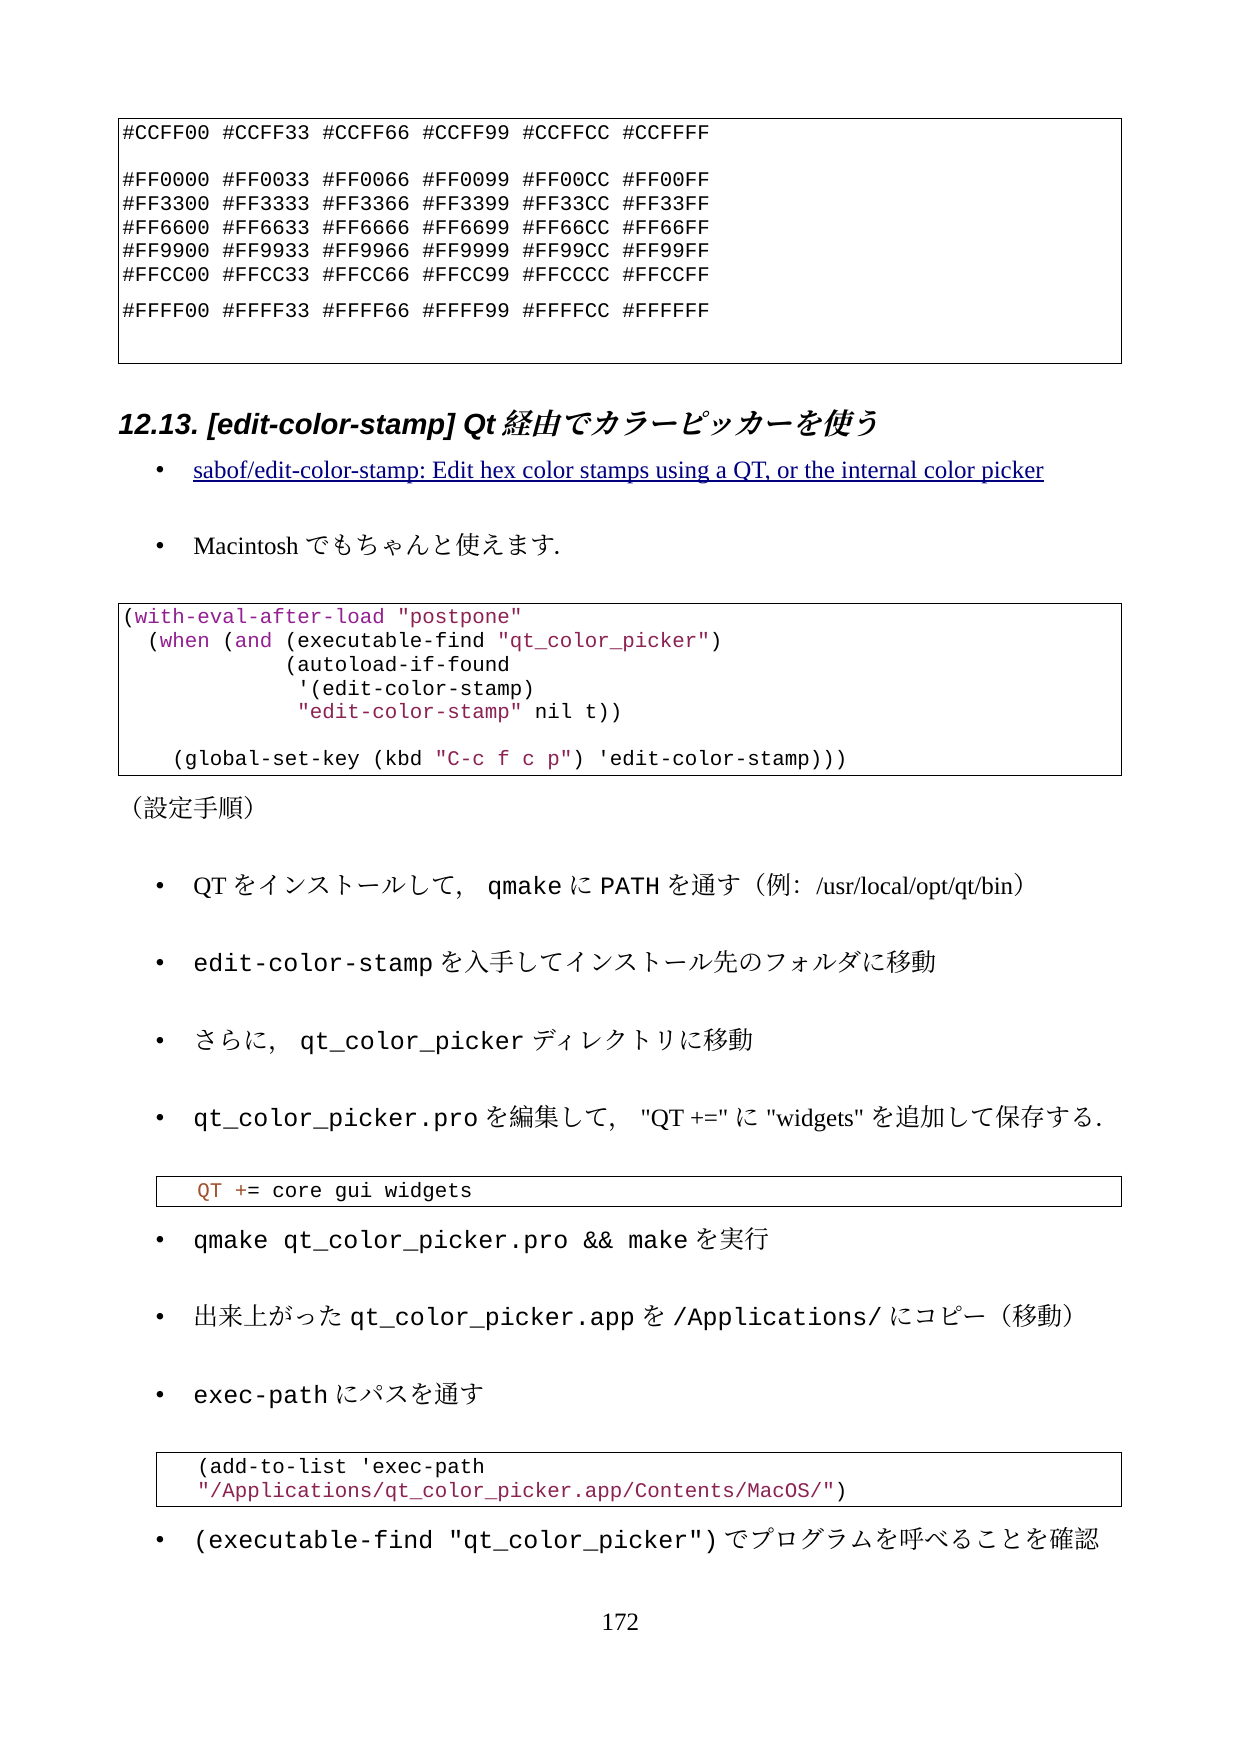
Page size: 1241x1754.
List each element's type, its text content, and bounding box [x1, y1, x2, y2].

text #FF9900 #FF9933 #FF9966 #FF9999 #FF99CC #FF99FF [119, 236, 1121, 260]
text #FF3300 #FF3333 #FF3366 #FF3399 #FF33CC #FF33FF [119, 189, 1121, 213]
text "edit-color-stamp" nil t)) [119, 697, 1121, 721]
text #FF0000 #FF0033 #FF0066 #FF0099 #FF00CC #FF00FF [119, 165, 1121, 189]
list qmake qt_color_picker.pro && make を実行 [156, 1219, 1122, 1284]
text (with-eval-after-load "postpone" [119, 604, 1121, 626]
subtitle [edit-color-stamp] Qt経由でカラーピッカーを使う [118, 401, 1122, 443]
text #FFFF00 #FFFF33 #FFFF66 #FFFF99 #FFFFCC #FFFFFF [119, 296, 1121, 324]
text (when (and (executable-find "qt_color_picker") [119, 626, 1121, 650]
list (executable-find "qt_color_picker") でプログラムを呼べることを確認 [156, 1520, 1122, 1556]
text #FFCC00 #FFCC33 #FFCC66 #FFCC99 #FFCCCC #FFCCFF [119, 260, 1121, 288]
list (add-to-list 'exec-path "/Applications/qt_color_picker.app/Contents/MacOS/") [157, 1453, 1121, 1506]
list Macintosh でもちゃんと使えます． [156, 525, 1122, 590]
list exec-path にパスを通す [156, 1374, 1122, 1439]
list edit-color-stamp を入手してインストール先のフォルダに移動 [156, 943, 1122, 1008]
text #CCFF00 #CCFF33 #CCFF66 #CCFF99 #CCFFCC #CCFFFF [119, 119, 1121, 142]
text (global-set-key (kbd "C-c f c p") 'edit-color-stamp))) [119, 744, 1121, 775]
text '(edit-color-stamp) [119, 673, 1121, 697]
list QT += core gui widgets [157, 1177, 1121, 1206]
text #FF6600 #FF6633 #FF6666 #FF6699 #FF66CC #FF66FF [119, 213, 1121, 236]
text (autoload-if-found [119, 650, 1121, 673]
list 出来上がった qt_color_picker.app を /Applications/ にコピー（移動） [156, 1297, 1122, 1362]
list qt_color_picker.pro を編集して， "QT +=" に "widgets" を追加して保存する． [156, 1098, 1122, 1163]
list QT をインストールして， qmake に PATH を通す（例：/usr/local/opt/qt/bin） [156, 866, 1122, 931]
text （設定手順） [118, 788, 1122, 853]
list さらに， qt_color_picker ディレクトリに移動 [156, 1021, 1122, 1086]
list sabof/edit-color-stamp: Edit hex color stamps using a QT, or the internal color picker [156, 455, 1122, 513]
